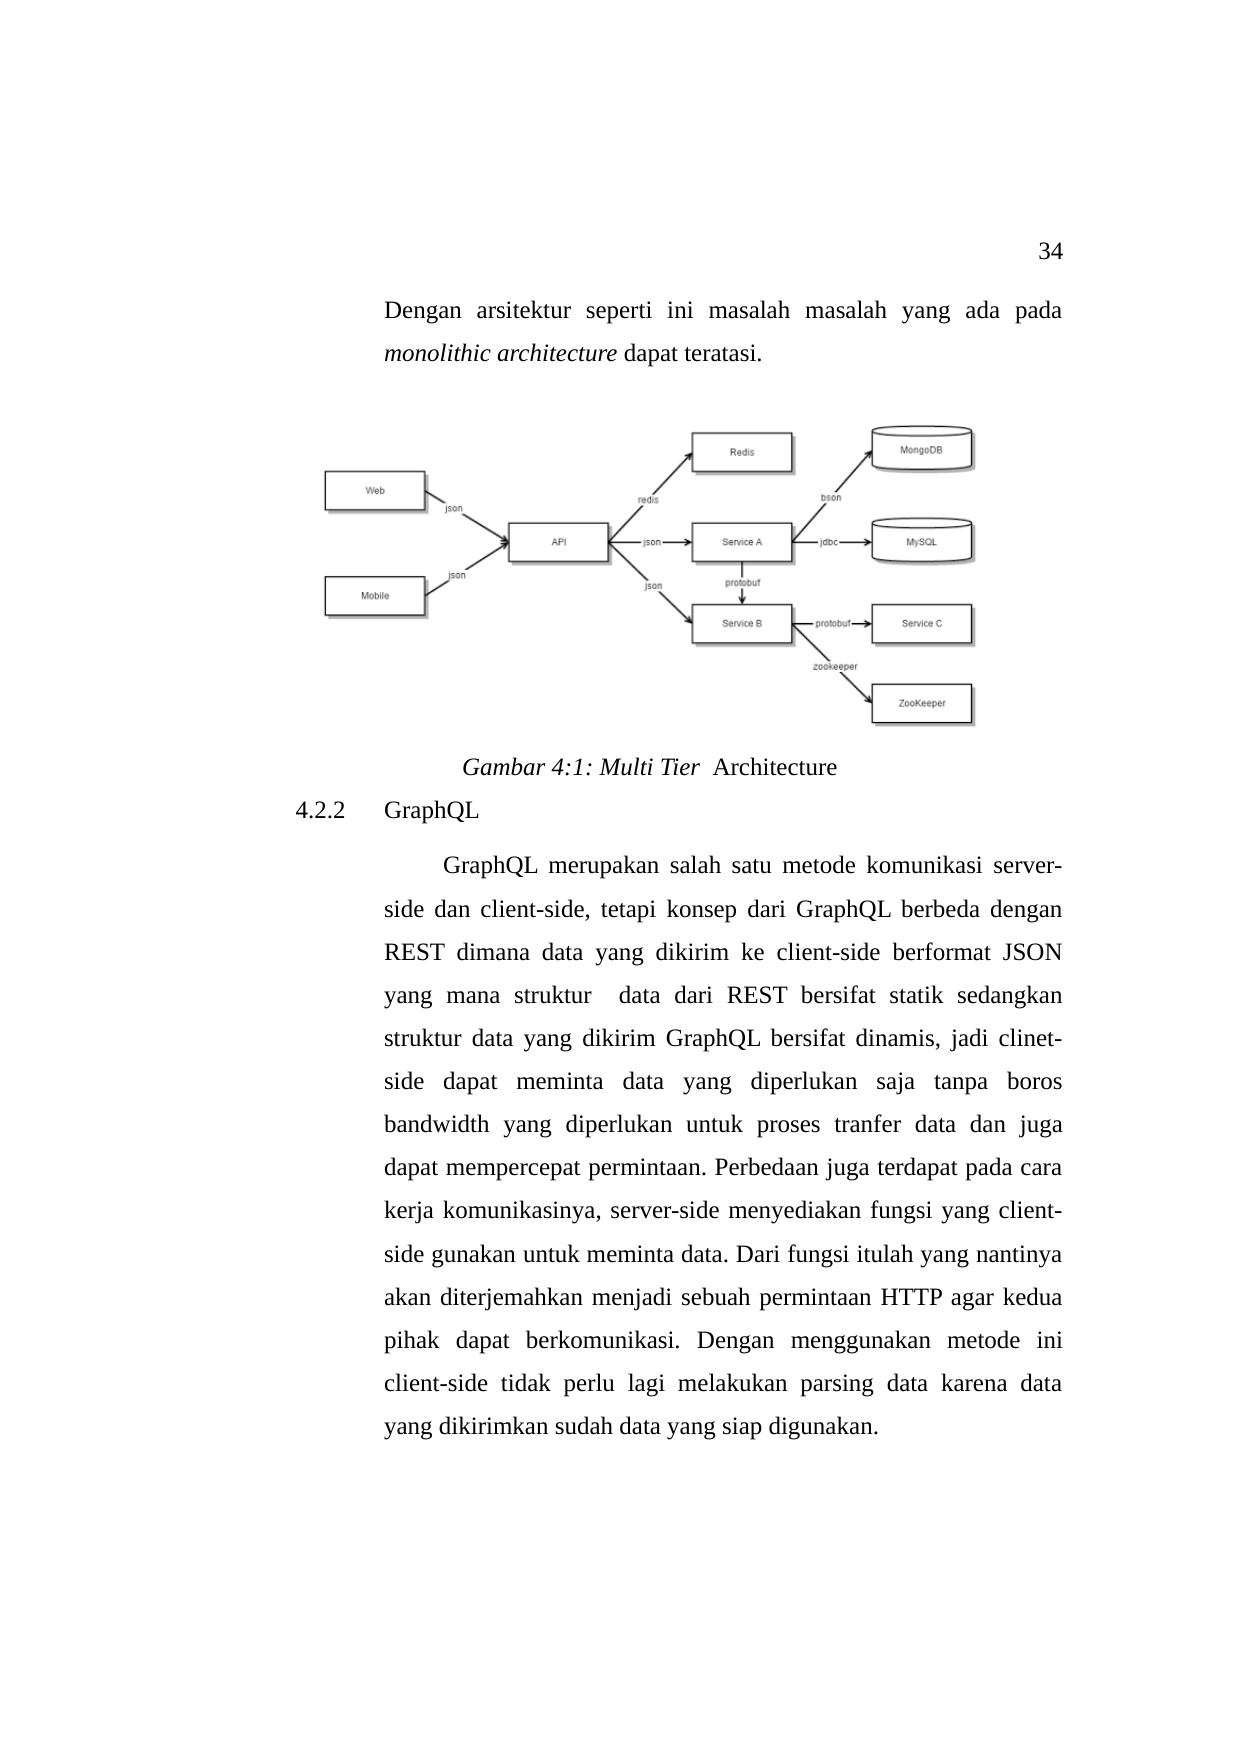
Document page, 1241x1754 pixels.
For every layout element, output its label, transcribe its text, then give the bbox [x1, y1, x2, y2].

picture [310, 408, 990, 738]
text Gambar 4:1: Multi Tier Architecture [310, 738, 989, 781]
text GraphQL merupakan salah satu metode komunikasi server-side dan client-side, tetapi konsep dari GraphQL berbeda dengan REST dimana data yang dikirim ke client-side berformat JSON yang mana struktur data dari REST bersifat statik sedangkan struktur data yang dikirim GraphQL bersifat dinamis, jadi clinet-side dapat meminta data yang diperlukan saja tanpa boros bandwidth yang diperlukan untuk proses tranfer data dan juga dapat mempercepat permintaan. Perbedaan juga terdapat pada cara kerja komunikasinya, server-side menyediakan fungsi yang client-side gunakan untuk meminta data. Dari fungsi itulah yang nantinya akan diterjemahkan menjadi sebuah permintaan HTTP agar kedua pihak dapat berkomunikasi. Dengan menggunakan metode ini client-side tidak perlu lagi melakukan parsing data karena data yang dikirimkan sudah data yang siap digunakan. [384, 851, 1063, 1440]
text Dengan arsitektur seperti ini masalah masalah yang ada pada monolithic architecture dapat teratasi. [384, 295, 1063, 367]
subtitle GraphQL [295, 396, 1063, 824]
